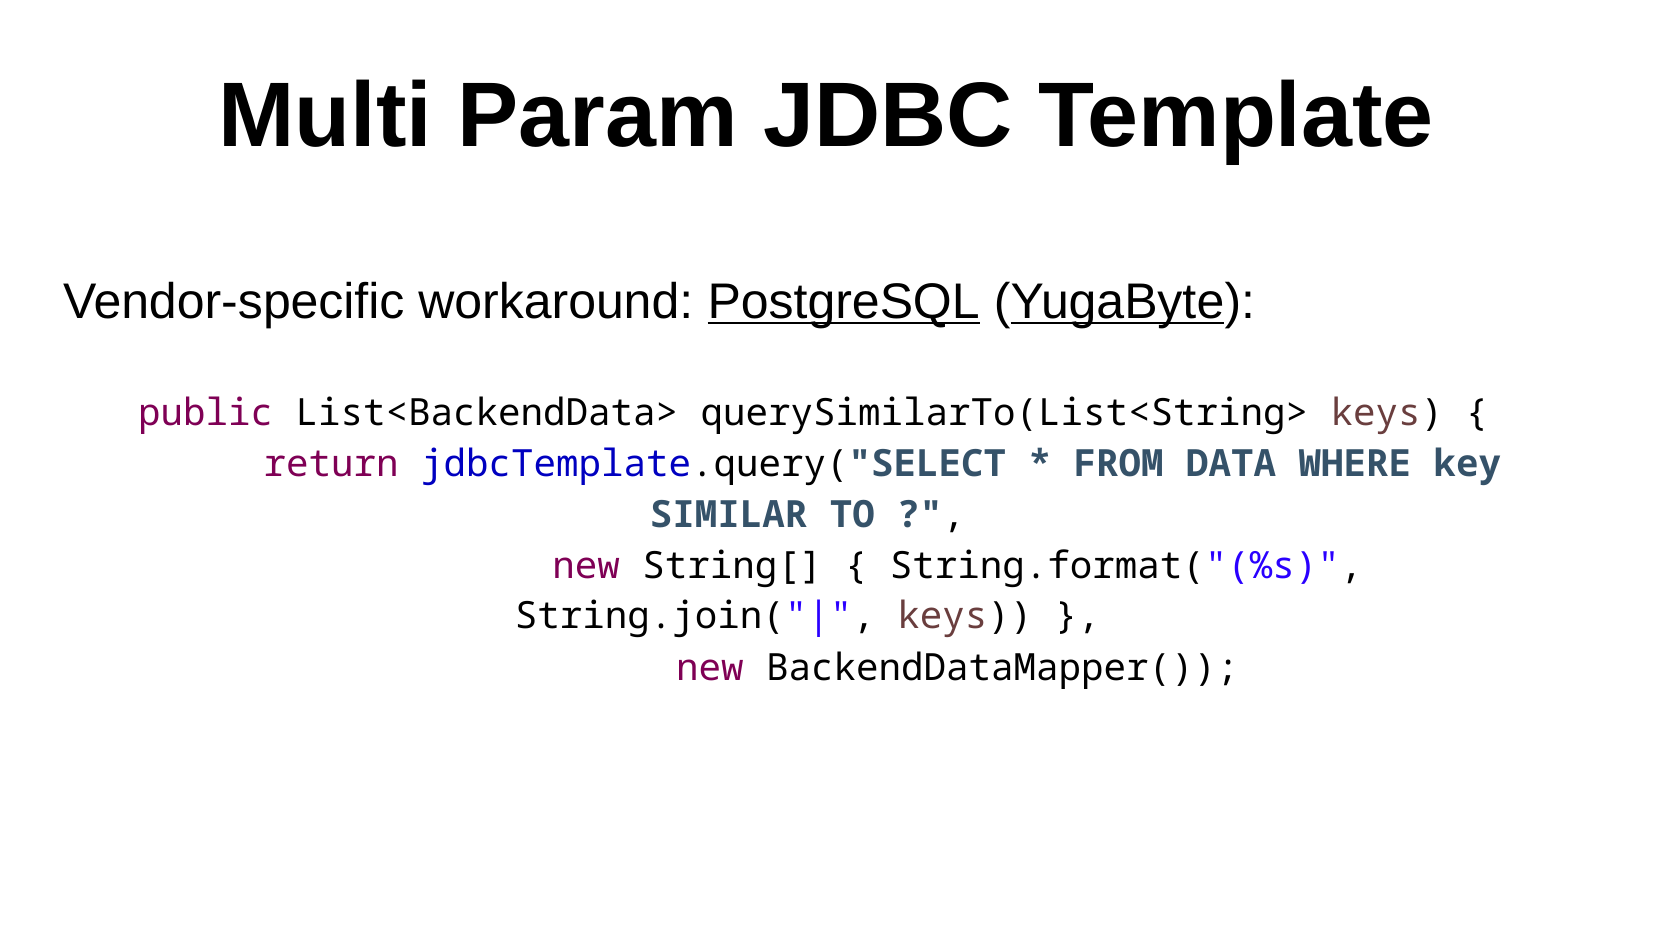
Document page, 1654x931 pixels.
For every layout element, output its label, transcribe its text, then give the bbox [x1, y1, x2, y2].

subtitle Vendor-specific workaround: PostgreSQL (YugaByte): public List<BackendData> querySimilarTo(List<String> keys) { return jdbcTemplate.query("SELECT * FROM DATA WHERE key SIMILAR TO ?", new String[] { String.format("(%s)", String.join("|", keys)) }, new BackendDataMapper()); [63, 176, 1552, 931]
title Multi Param JDBC Template [82, 37, 1571, 193]
